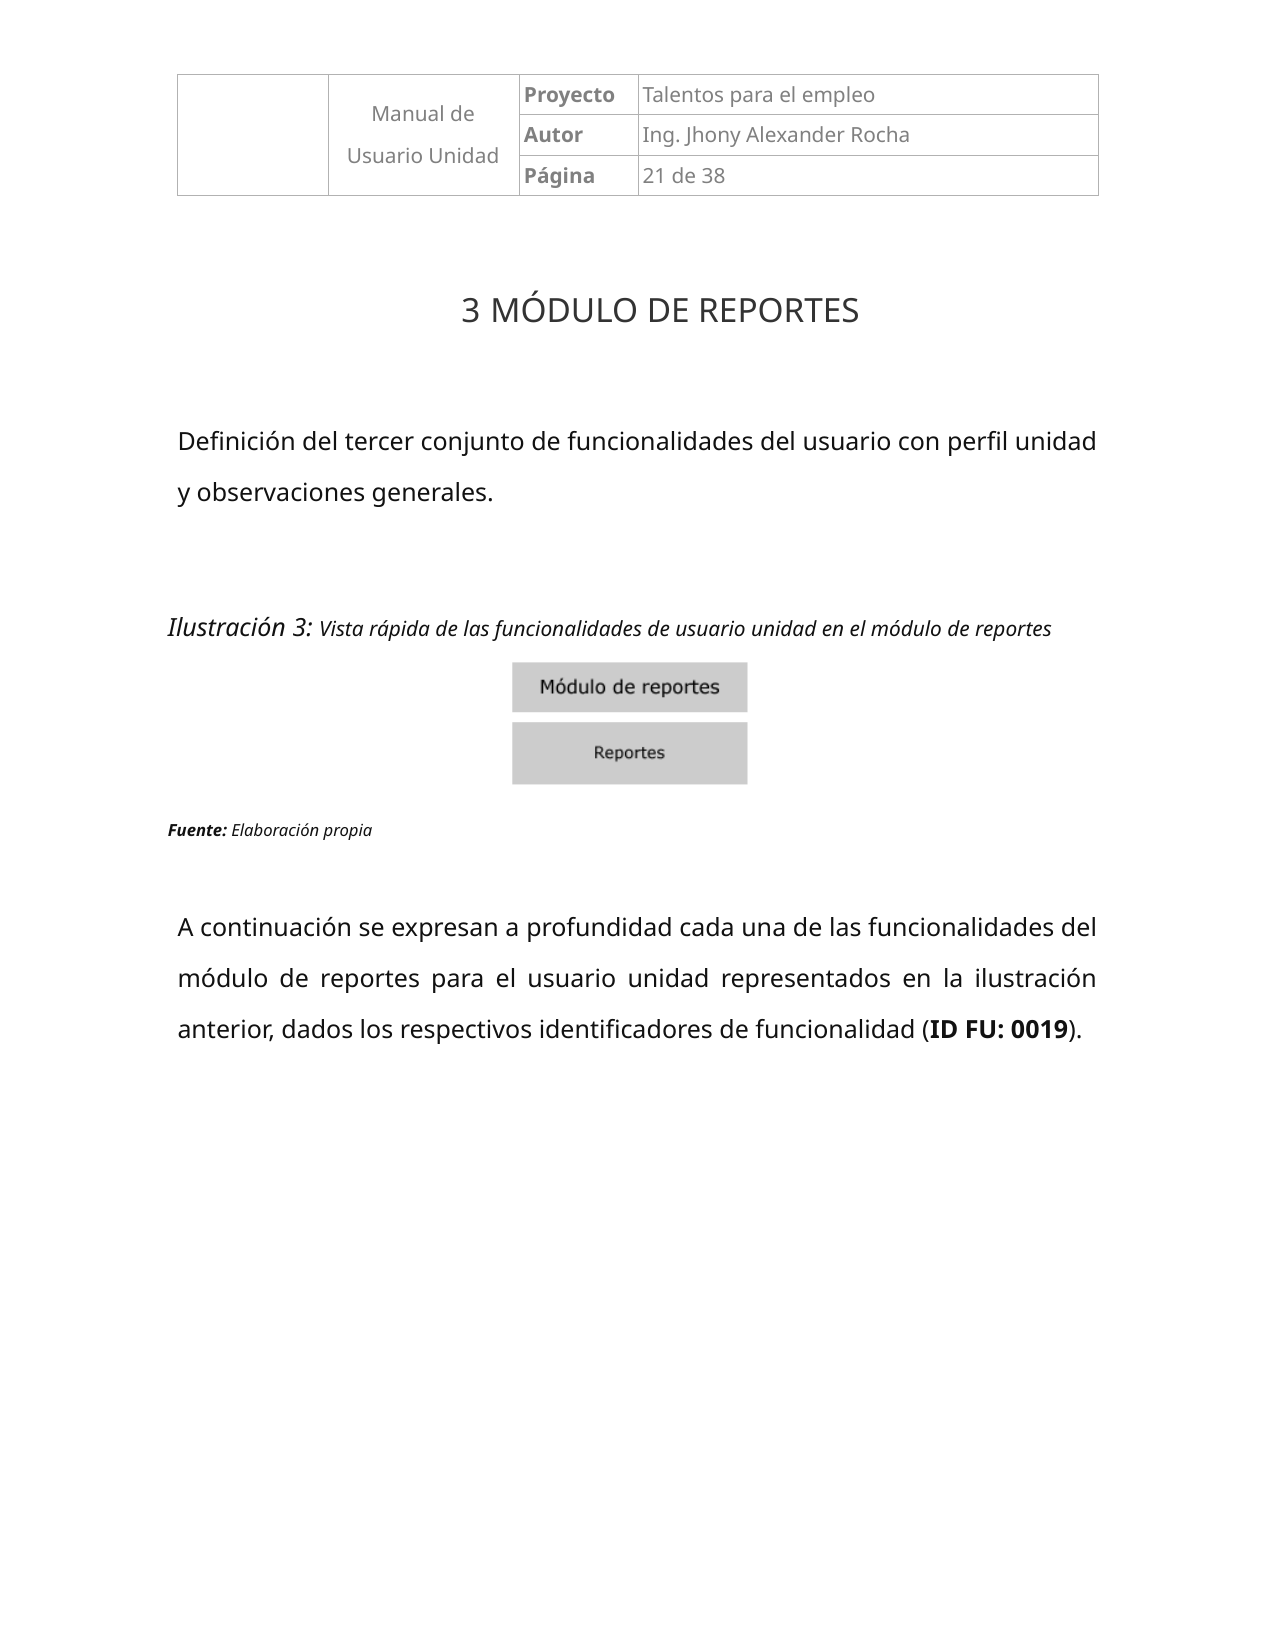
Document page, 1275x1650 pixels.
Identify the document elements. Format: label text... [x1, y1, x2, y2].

picture [501, 655, 760, 792]
text A continuación se expresan a profundidad cada una de las funcionalidades del módulo de reportes para el usuario unidad representados en la ilustración anterior, dados los respectivos identificadores de funcionalidad (ID FU: 0019). [177, 909, 1098, 1046]
text Fuente: Elaboración propia [168, 643, 1093, 841]
text [168, 589, 1093, 609]
subtitle Módulo de reportes [215, 287, 1098, 332]
text Definición del tercer conjunto de funcionalidades del usuario con perfil unidad y observaciones generales. [177, 423, 1098, 508]
text Ilustración 3: Vista rápida de las funcionalidades de usuario unidad en el módulo de reportes [168, 609, 1093, 643]
